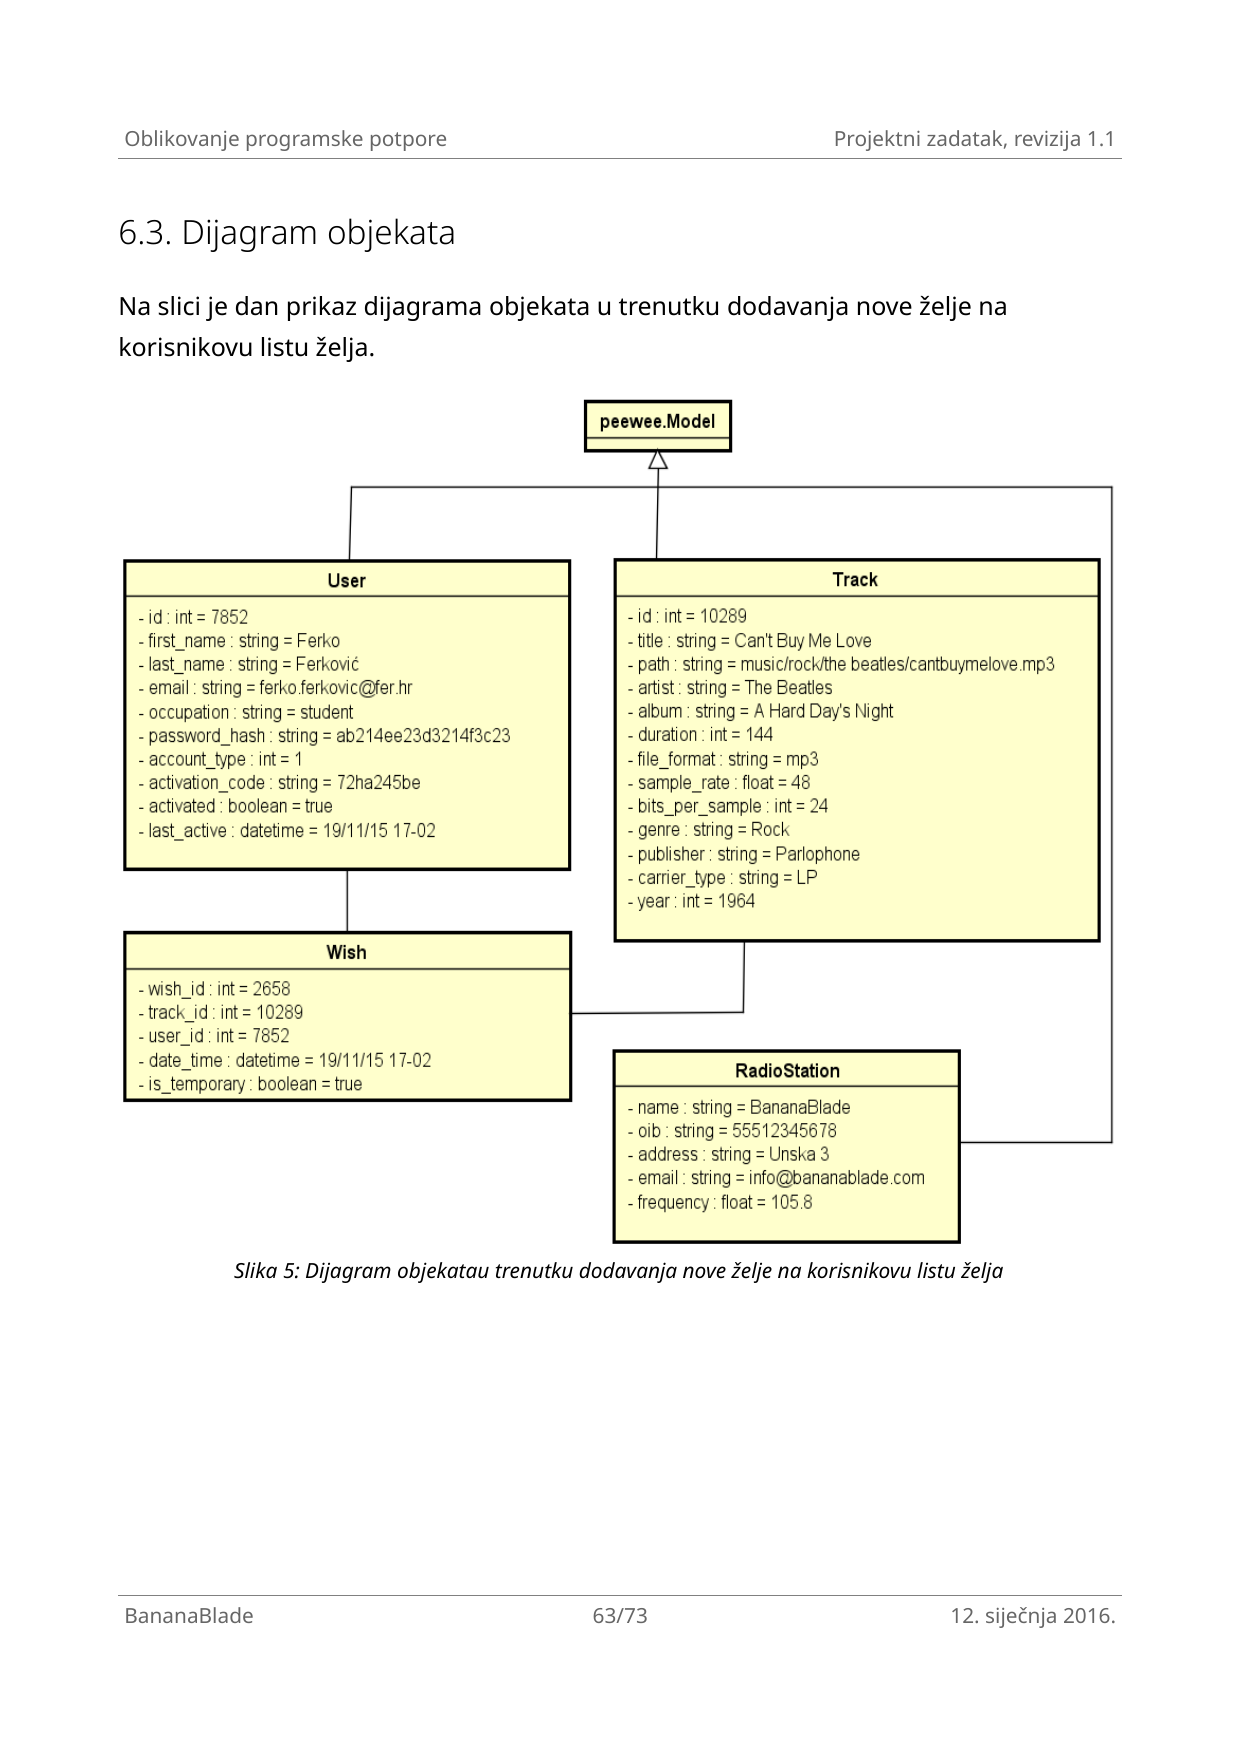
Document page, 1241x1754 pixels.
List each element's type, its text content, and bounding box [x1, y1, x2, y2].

text Na slici je dan prikaz dijagrama objekata u trenutku dodavanja nove želje na korisnikovu listu želja. [118, 288, 1122, 363]
picture [118, 395, 1123, 1251]
text Slika 5: Dijagram objekatau trenutku dodavanja nove želje na korisnikovu listu želja [118, 1251, 1122, 1284]
subtitle 6.3. Dijagram objekata [118, 209, 1122, 254]
